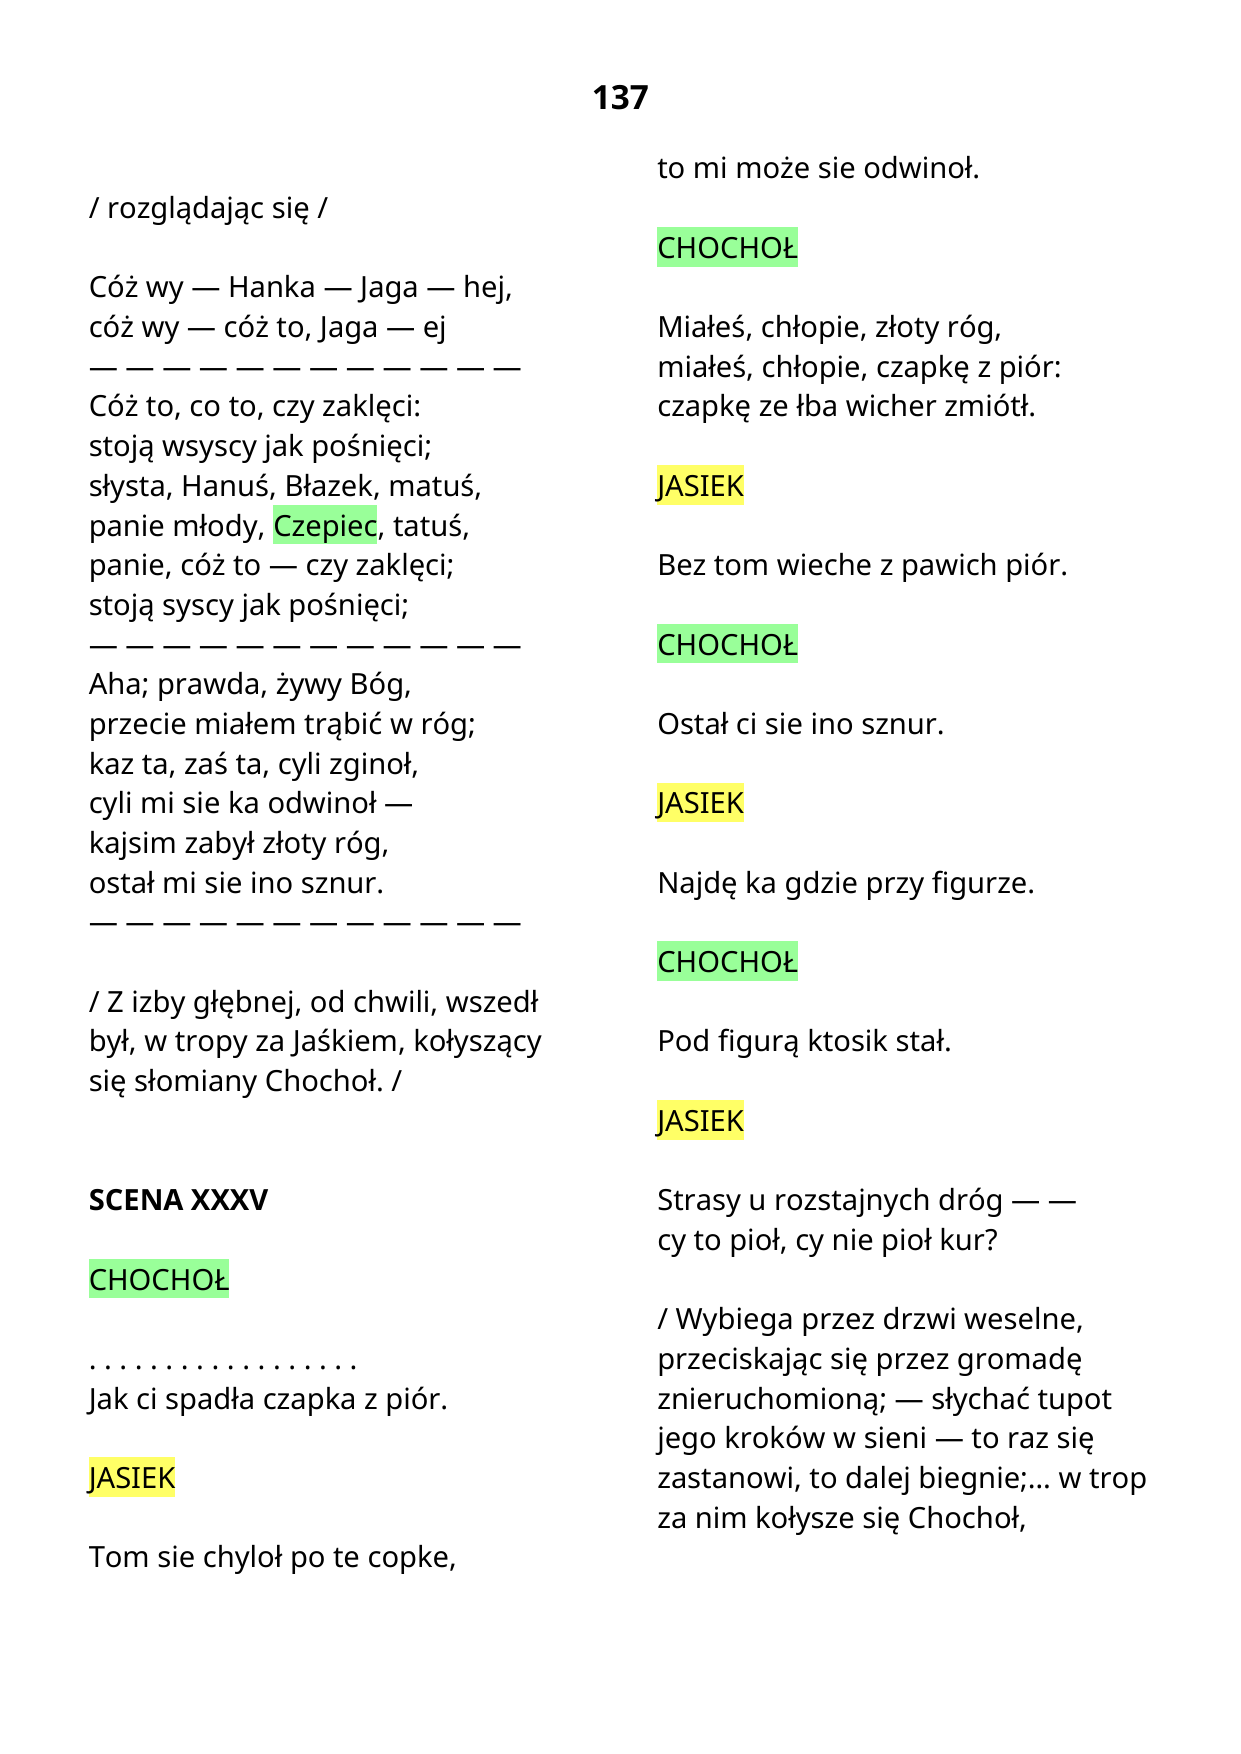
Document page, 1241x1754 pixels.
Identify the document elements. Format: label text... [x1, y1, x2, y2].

text Jak ci spadła czapka z piór. [88, 1378, 583, 1418]
text to mi może sie odwinoł. [657, 148, 1152, 187]
text słysta, Hanuś, Błazek, matuś, [88, 465, 583, 505]
text Miałeś, chłopie, złoty róg, [657, 306, 1152, 346]
text JASIEK [657, 783, 1152, 822]
text Pod figurą ktosik stał. [657, 1021, 1152, 1060]
text kajsim zabył złoty róg, [88, 822, 583, 862]
text panie, cóż to — czy zaklęci; [88, 544, 583, 584]
text stoją wsyscy jak pośnięci; [88, 425, 583, 465]
text JASIEK [657, 1100, 1152, 1140]
text cy to pioł, cy nie pioł kur? [657, 1219, 1152, 1259]
text / Wybiega przez drzwi weselne, przeciskając się przez gromadę znieruchomioną; — słychać tupot jego kroków w sieni — to raz się zastanowi, to dalej biegnie;… w trop za nim kołysze się Chochoł, [657, 1298, 1152, 1537]
text cyli mi sie ka odwinoł — [88, 783, 583, 822]
text JASIEK [88, 1457, 583, 1497]
text panie młody, Czepiec, tatuś, [88, 505, 583, 544]
text kaz ta, zaś ta, cyli zginoł, [88, 743, 583, 783]
text miałeś, chłopie, czapkę z piór: [657, 346, 1152, 386]
text CHOCHOŁ [657, 941, 1152, 981]
text CHOCHOŁ [88, 1259, 583, 1298]
text . . . . . . . . . . . . . . . . . . [88, 1338, 583, 1378]
text czapkę ze łba wicher zmiótł. [657, 386, 1152, 425]
text — — — — — — — — — — — — [88, 346, 583, 386]
text — — — — — — — — — — — — [88, 902, 583, 941]
text cóż wy — cóż to, Jaga — ej [88, 306, 583, 346]
text Strasy u rozstajnych dróg — — [657, 1179, 1152, 1219]
text stoją syscy jak pośnięci; [88, 584, 583, 624]
text / rozglądając się / [88, 187, 583, 227]
text — — — — — — — — — — — — [88, 624, 583, 663]
text Najdę ka gdzie przy figurze. [657, 862, 1152, 902]
text ostał mi sie ino sznur. [88, 862, 583, 902]
text Tom sie chyloł po te copke, [88, 1537, 583, 1576]
text Aha; prawda, żywy Bóg, [88, 663, 583, 703]
text / Z izby głębnej, od chwili, wszedł był, w tropy za Jaśkiem, kołyszący się słomiany Chochoł. / [88, 981, 583, 1100]
text CHOCHOŁ [657, 227, 1152, 267]
text CHOCHOŁ [657, 624, 1152, 663]
text Bez tom wieche z pawich piór. [657, 544, 1152, 584]
text Ostał ci sie ino sznur. [657, 703, 1152, 743]
text Cóż to, co to, czy zaklęci: [88, 386, 583, 425]
text przecie miałem trąbić w róg; [88, 703, 583, 743]
text JASIEK [657, 465, 1152, 505]
text Cóż wy — Hanka — Jaga — hej, [88, 267, 583, 306]
text SCENA XXXV [88, 1179, 583, 1219]
